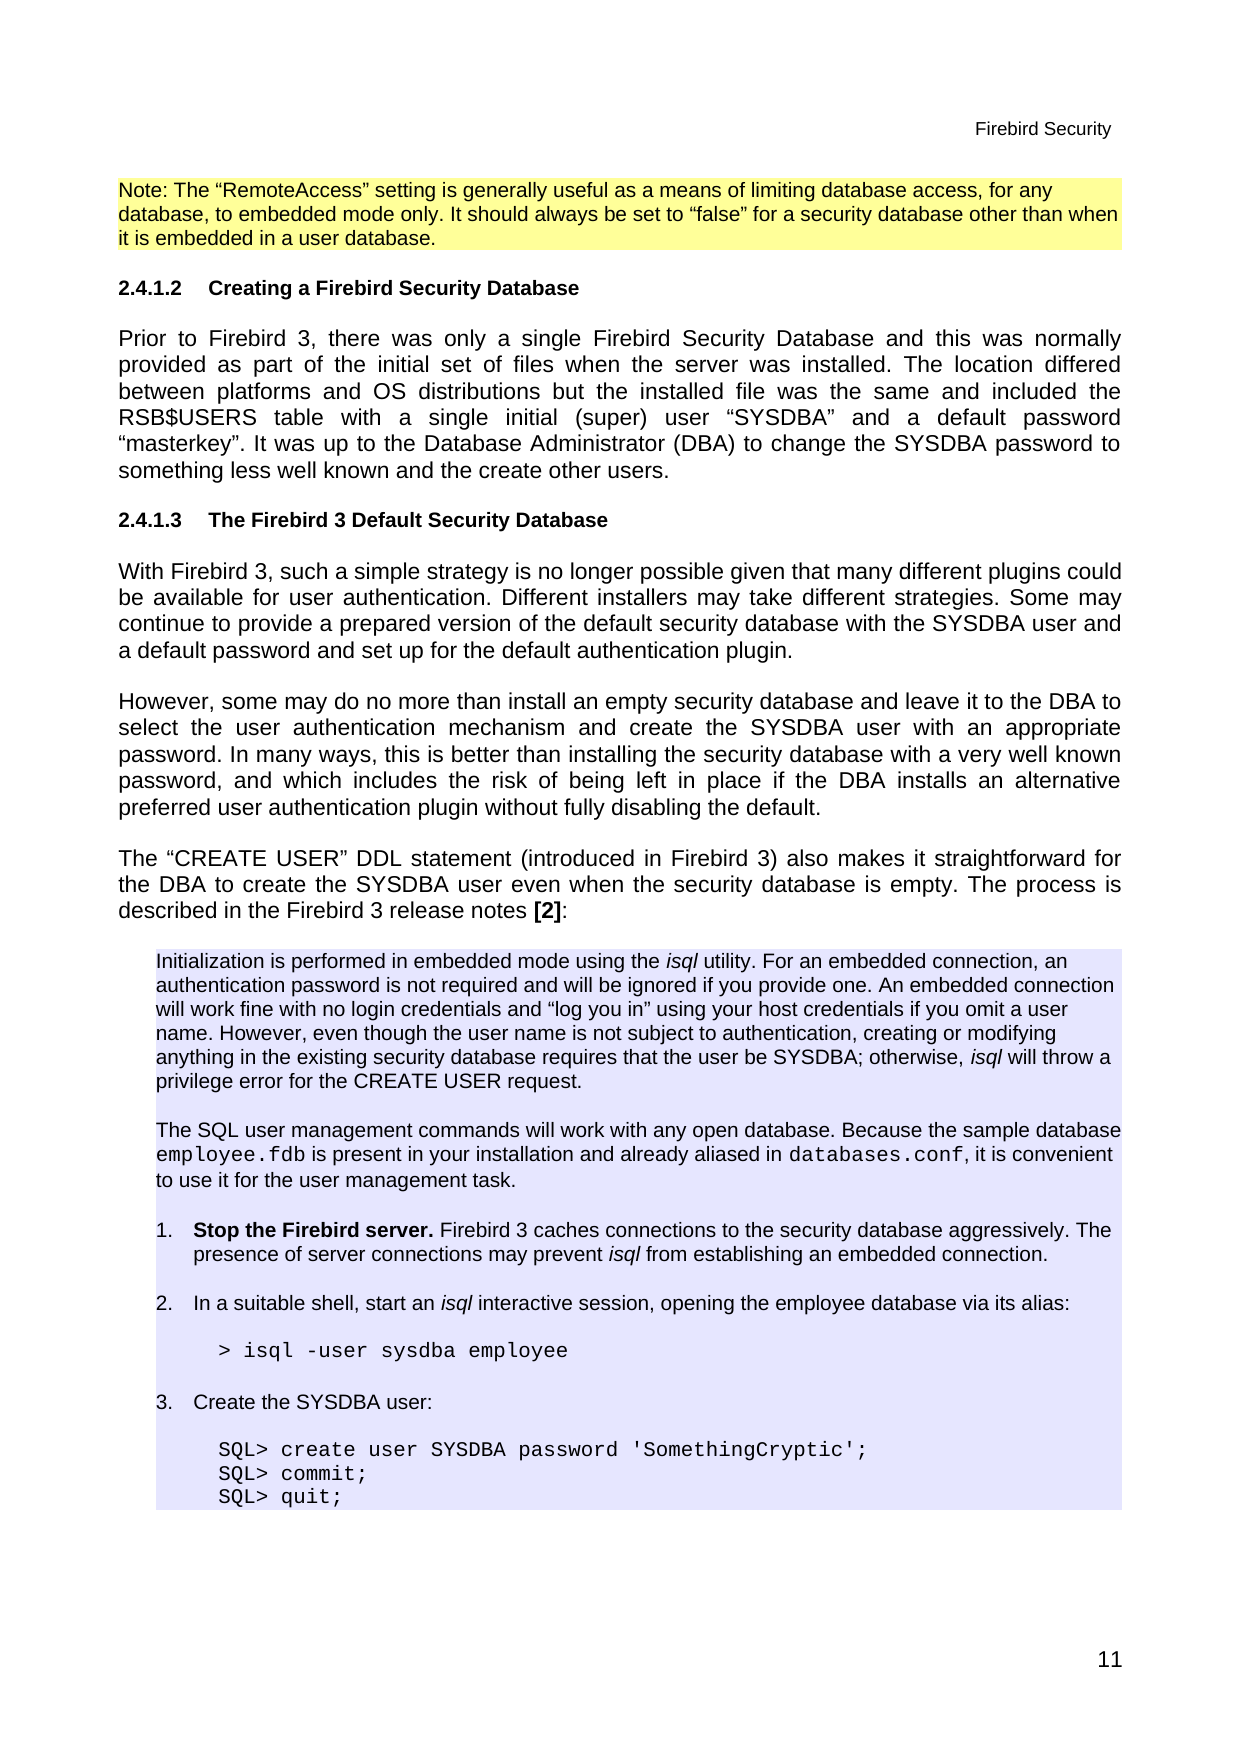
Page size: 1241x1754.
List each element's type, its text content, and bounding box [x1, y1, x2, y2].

text Note: The “RemoteAccess” setting is generally useful as a means of limiting database access, for any database, to embedded mode only. It should always be set to “false” for a security database other than when it is embedded in a user database. [118, 178, 1122, 250]
subtitle The Firebird 3 Default Security Database [118, 508, 1122, 532]
text However, some may do no more than install an empty security database and leave it to the DBA to select the user authentication mechanism and create the SYSDBA user with an appropriate password. In many ways, this is better than installing the security database with a very well known password, and which includes the risk of being left in place if the DBA installs an alternative preferred user authentication plugin without fully disabling the default. [118, 688, 1122, 820]
text The SQL user management commands will work with any open database. Because the sample database employee.fdb is present in your installation and already aliased in databases.conf, it is convenient to use it for the user management task. [156, 1118, 1122, 1192]
text Initialization is performed in embedded mode using the isql utility. For an embedded connection, an authentication password is not required and will be ignored if you provide one. An embedded connection will work fine with no login credentials and “log you in” using your host credentials if you omit a user name. However, even though the user name is not subject to authentication, creating or modifying anything in the existing security database requires that the user be SYSDBA; otherwise, isql will throw a privilege error for the CREATE USER request. [156, 949, 1122, 1093]
list Create the SYSDBA user: [156, 1389, 1122, 1413]
subtitle Creating a Firebird Security Database [118, 276, 1122, 299]
list SQL> commit; [156, 1463, 1122, 1486]
list SQL> create user SYSDBA password 'SomethingCryptic'; [156, 1439, 1122, 1463]
list Stop the Firebird server. Firebird 3 caches connections to the security database aggressively. The presence of server connections may prevent isql from establishing an embedded connection. [156, 1217, 1122, 1265]
text The “CREATE USER” DDL statement (introduced in Firebird 3) also makes it straightforward for the DBA to create the SYSDBA user even when the security database is empty. The process is described in the Firebird 3 release notes [2]: [118, 845, 1122, 924]
list SQL> quit; [156, 1486, 1122, 1510]
list > isql -user sysdba employee [156, 1340, 1122, 1364]
text Prior to Firebird 3, there was only a single Firebird Security Database and this was normally provided as part of the initial set of files when the server was installed. The location differed between platforms and OS distributions but the installed file was the same and included the RSB$USERS table with a single initial (super) user “SYSDBA” and a default password “masterkey”. It was up to the Database Administrator (DBA) to change the SYSDBA password to something less well known and the create other users. [118, 325, 1122, 483]
list In a suitable shell, start an isql interactive session, opening the employee database via its alias: [156, 1291, 1122, 1315]
text With Firebird 3, such a simple strategy is no longer possible given that many different plugins could be available for user authentication. Different installers may take different strategies. Some may continue to provide a prepared version of the default security database with the SYSDBA user and a default password and set up for the default authentication plugin. [118, 558, 1122, 663]
